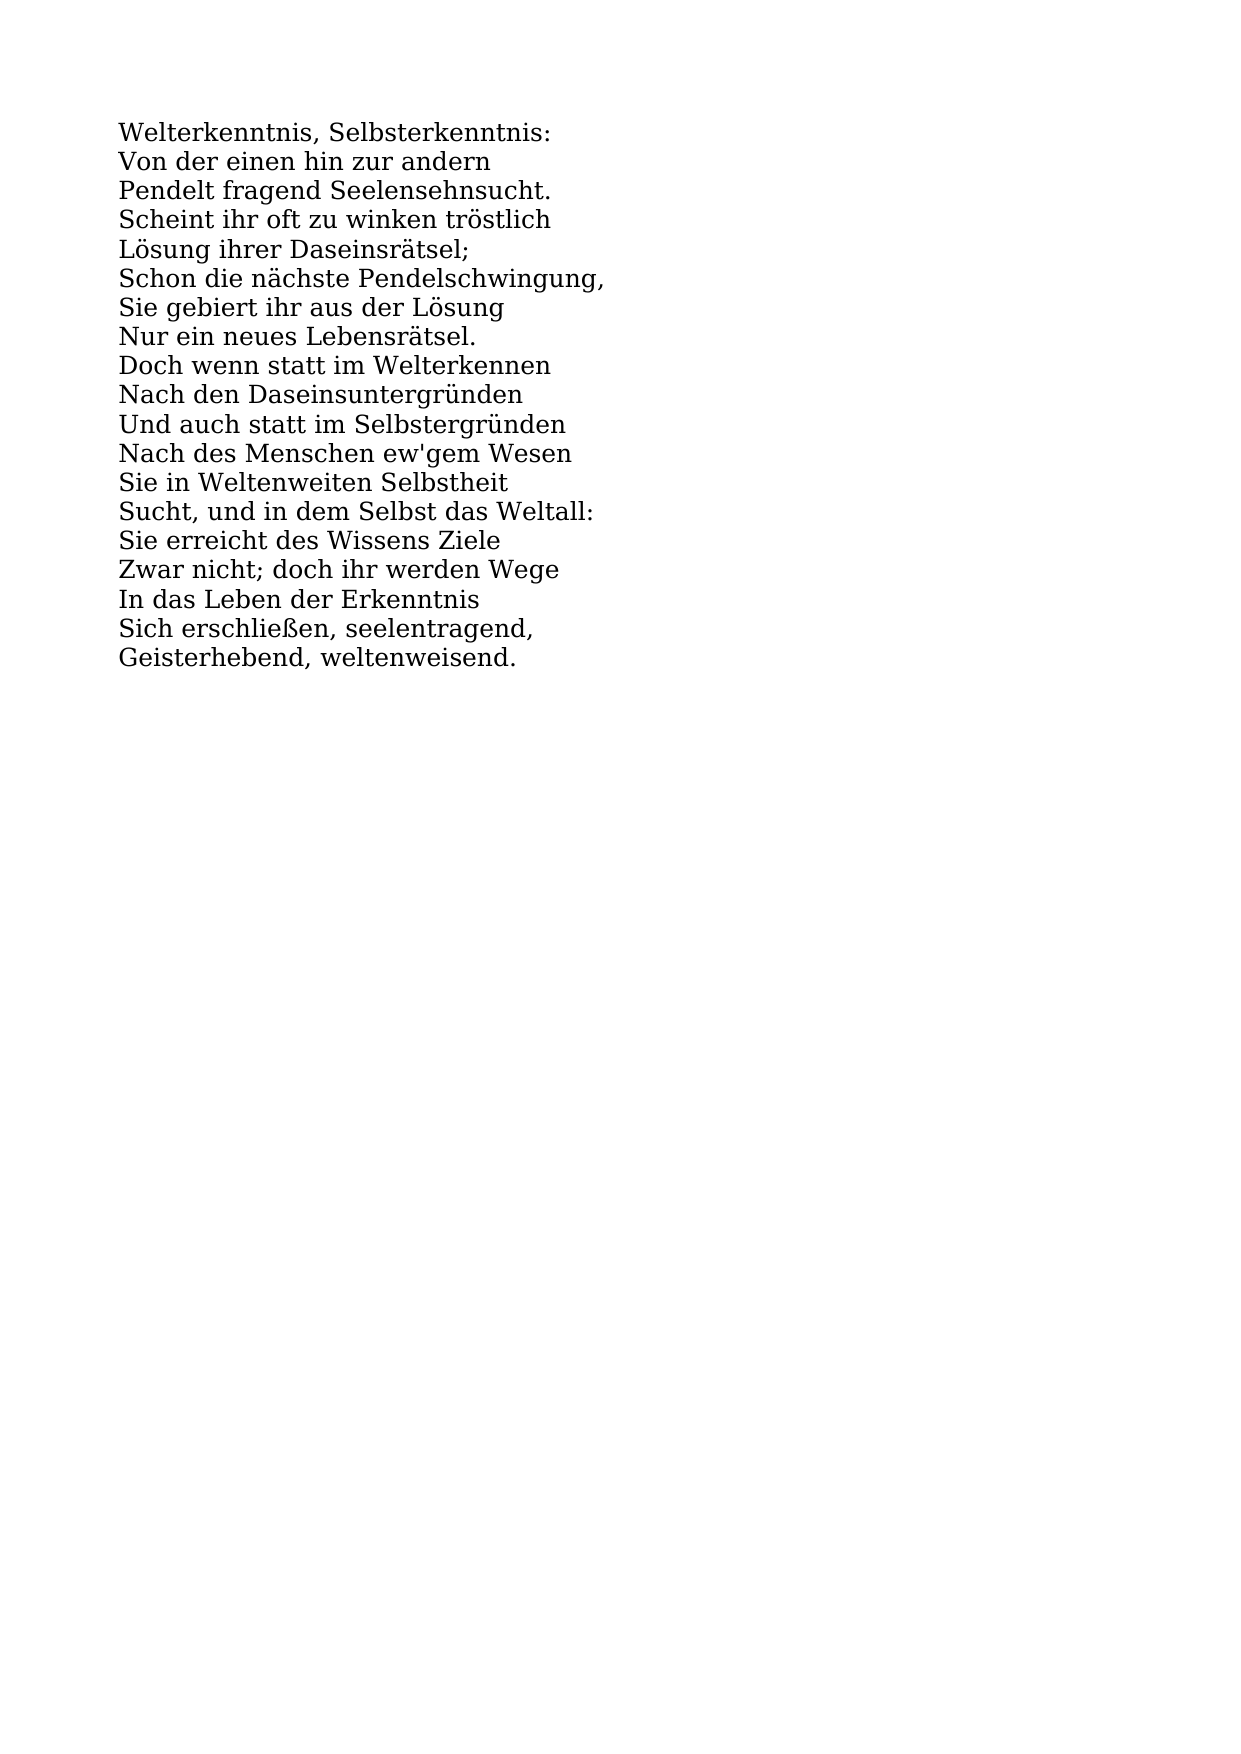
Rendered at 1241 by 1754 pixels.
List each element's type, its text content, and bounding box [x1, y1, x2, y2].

text Sich erschließen, seelentragend, [118, 614, 1122, 643]
text Pendelt fragend Seelensehnsucht. [118, 176, 1122, 206]
text Zwar nicht; doch ihr werden Wege [118, 556, 1122, 585]
text In das Leben der Erkenntnis [118, 585, 1122, 614]
text Sucht, und in dem Selbst das Weltall: [118, 497, 1122, 526]
text Scheint ihr oft zu winken tröstlich [118, 206, 1122, 235]
text Doch wenn statt im Welterkennen [118, 351, 1122, 381]
text Von der einen hin zur andern [118, 147, 1122, 176]
text Nach des Menschen ew'gem Wesen [118, 439, 1122, 468]
text Sie in Weltenweiten Selbstheit [118, 468, 1122, 497]
text Sie erreicht des Wissens Ziele [118, 526, 1122, 556]
text Und auch statt im Selbstergründen [118, 410, 1122, 439]
text Sie gebiert ihr aus der Lösung [118, 293, 1122, 322]
text Lösung ihrer Daseinsrätsel; [118, 235, 1122, 264]
text Nur ein neues Lebensrätsel. [118, 322, 1122, 351]
text Schon die nächste Pendelschwingung, [118, 264, 1122, 293]
text Nach den Daseinsuntergründen [118, 381, 1122, 410]
text Geisterhebend, weltenweisend. [118, 643, 1122, 672]
text Welterkenntnis, Selbsterkenntnis: [118, 118, 1122, 147]
